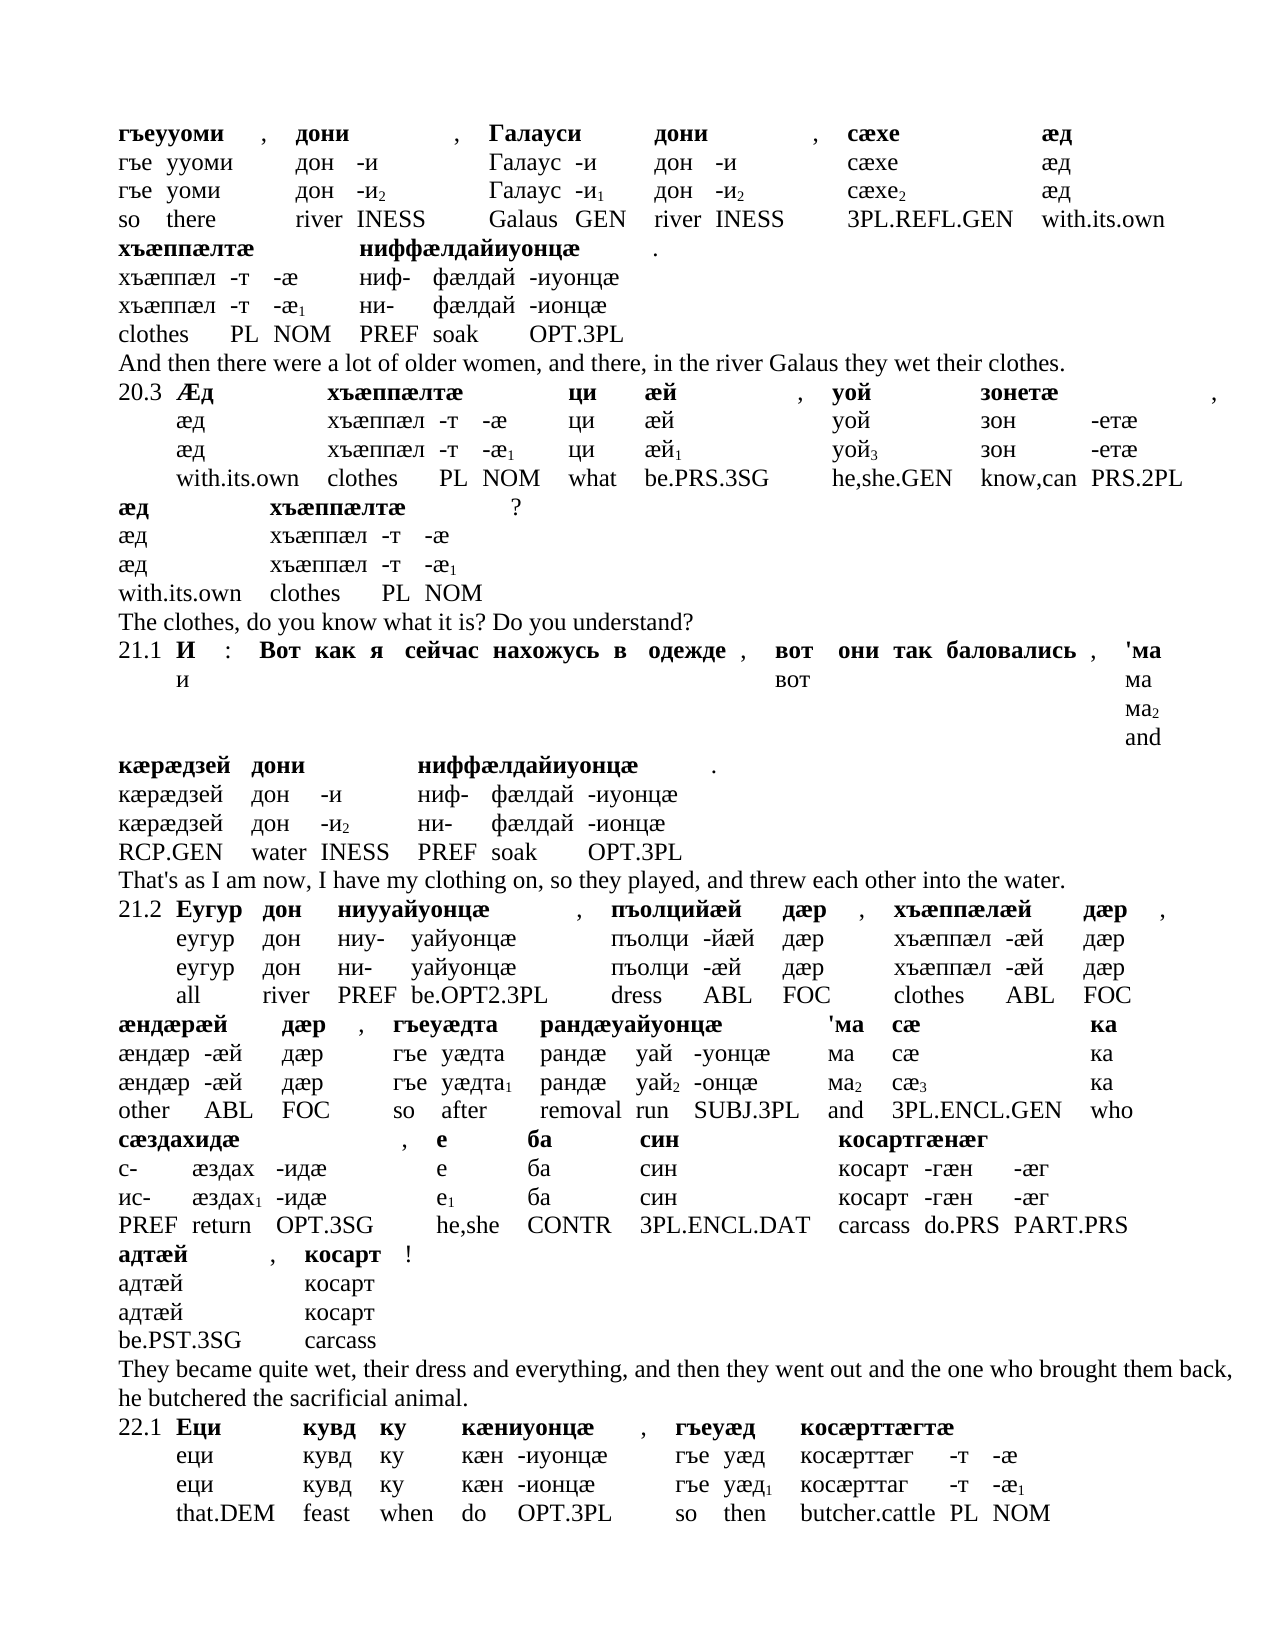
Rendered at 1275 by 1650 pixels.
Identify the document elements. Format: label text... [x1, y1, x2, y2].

text -т [381, 521, 411, 549]
text 22.1 [118, 1412, 162, 1441]
text рандæ [540, 1038, 622, 1067]
text рандæ [540, 1067, 622, 1096]
text е1 [436, 1182, 499, 1211]
text SUBJ.3PL [694, 1096, 800, 1124]
text with.its.own [176, 463, 299, 492]
text æздах [192, 1153, 262, 1182]
text Галаус [488, 147, 561, 176]
text -иуонцæ [588, 779, 683, 808]
text -т [230, 262, 259, 291]
text removal [540, 1096, 622, 1124]
text -æ1 [273, 291, 331, 319]
text фæлдай [433, 262, 515, 291]
text дæр [282, 1038, 330, 1067]
text косарт [304, 1297, 377, 1326]
text CONTR [527, 1211, 612, 1239]
text and [1125, 722, 1161, 751]
text . [652, 233, 673, 262]
text фæлдай [433, 291, 515, 319]
text -ионцæ [517, 1469, 613, 1498]
text -и2 [320, 808, 390, 837]
text ис- [118, 1182, 178, 1211]
text -æ [992, 1441, 1051, 1469]
text -т [381, 549, 411, 578]
text PL [439, 463, 468, 492]
text уой [832, 406, 953, 434]
text NOM [424, 578, 483, 607]
text and [828, 1096, 864, 1124]
text be.PRS.3SG [644, 463, 769, 492]
text ма [1125, 664, 1161, 693]
text хъæппæл [327, 406, 425, 434]
text 'ма [1125, 636, 1175, 664]
text дæр [1083, 952, 1132, 981]
text одежде [648, 636, 726, 664]
text ма [828, 1038, 864, 1067]
text еугур [176, 923, 235, 952]
text INESS [356, 204, 426, 233]
text ку [379, 1441, 434, 1469]
text clothes [269, 578, 368, 607]
text NOM [273, 319, 331, 348]
text -æг [1014, 1153, 1128, 1182]
text в [613, 636, 634, 664]
text сæздахидæ [118, 1124, 388, 1153]
text нахожусь [493, 636, 599, 664]
text кувд [303, 1441, 352, 1469]
text косарт [838, 1182, 910, 1211]
text -и [320, 779, 390, 808]
text хъæппæл [269, 549, 368, 578]
text 3PL.REFL.GEN [847, 204, 1014, 233]
text дони [251, 751, 404, 779]
text ци [568, 377, 631, 406]
text фæлдай [491, 808, 574, 837]
text other [118, 1096, 190, 1124]
text дон [251, 808, 307, 837]
text , [1159, 894, 1180, 923]
text PART.PRS [1014, 1211, 1128, 1239]
text æд [176, 434, 299, 463]
text -т [439, 434, 468, 463]
text OPT.3PL [517, 1498, 613, 1527]
text И [176, 636, 211, 664]
text PREF [118, 1211, 178, 1239]
text 3PL.ENCL.GEN [892, 1096, 1062, 1124]
text -и2 [356, 176, 426, 204]
text æд [1041, 118, 1179, 147]
text ! [404, 1239, 425, 1268]
text -т [949, 1441, 979, 1469]
text гъе [675, 1441, 709, 1469]
text æд [118, 549, 242, 578]
text river [295, 204, 343, 233]
text he,she [436, 1211, 499, 1239]
text , [797, 377, 818, 406]
text That's as I am now, I have my clothing on, so they played, and threw each other into the water. [118, 866, 1249, 894]
text -уонцæ [694, 1038, 800, 1067]
text return [192, 1211, 262, 1239]
text гъе [675, 1469, 709, 1498]
text OPT.3PL [588, 837, 683, 866]
text OPT.3PL [529, 319, 624, 348]
text ниф- [359, 262, 419, 291]
text сæ [892, 1009, 1076, 1038]
text зонетæ [980, 377, 1197, 406]
text They became quite wet, their dress and everything, and then they went out and the one who brought them back, he butchered the sacrificial animal. [118, 1354, 1249, 1412]
text уæд [723, 1441, 773, 1469]
text -æй [1005, 923, 1055, 952]
text гъеуæд [675, 1412, 786, 1441]
text NOM [482, 463, 540, 492]
text -æй [703, 952, 755, 981]
text ба [527, 1182, 612, 1211]
text 21.2 [118, 894, 162, 923]
text они [838, 636, 879, 664]
text ку [379, 1412, 448, 1441]
text дæр [1083, 923, 1132, 952]
text who [1090, 1096, 1133, 1124]
text -и [575, 147, 626, 176]
text с- [118, 1153, 178, 1182]
text soak [433, 319, 515, 348]
text хъæппæлтæ [118, 233, 345, 262]
text water [251, 837, 307, 866]
text -æ1 [482, 434, 540, 463]
text -æ [273, 262, 331, 291]
text -иуонцæ [517, 1441, 613, 1469]
text æздах1 [192, 1182, 262, 1211]
text е [436, 1153, 499, 1182]
text Вот [259, 636, 301, 664]
text гъе [393, 1067, 427, 1096]
text гъе [393, 1038, 427, 1067]
text PL [230, 319, 259, 348]
text be.OPT2.3PL [411, 981, 548, 1009]
text -т [230, 291, 259, 319]
text сæ [892, 1038, 1062, 1067]
text -æй [204, 1038, 254, 1067]
text хъæппæл [893, 952, 992, 981]
text ABL [703, 981, 755, 1009]
text косæрттæг [800, 1441, 936, 1469]
text Галаус [488, 176, 561, 204]
text ABL [204, 1096, 254, 1124]
text сейчас [404, 636, 479, 664]
text кувд [303, 1469, 352, 1498]
text , [859, 894, 880, 923]
text -етæ [1091, 434, 1183, 463]
text ни- [359, 291, 419, 319]
text хъæппæл [118, 262, 216, 291]
text ци [568, 406, 617, 434]
text æй [644, 406, 769, 434]
text сæхе [847, 147, 1014, 176]
text зон [980, 406, 1077, 434]
text , [740, 636, 761, 664]
text ABL [1005, 981, 1055, 1009]
text еци [176, 1469, 275, 1498]
text , [261, 118, 282, 147]
text -т [439, 406, 468, 434]
text ниф- [417, 779, 477, 808]
text так [893, 636, 932, 664]
text Еугур [176, 894, 248, 923]
text кувд [303, 1412, 366, 1441]
text dress [611, 981, 689, 1009]
text carcass [304, 1326, 377, 1354]
text дони [654, 118, 798, 147]
text æй1 [644, 434, 769, 463]
text ба [527, 1124, 626, 1153]
text дон [654, 147, 701, 176]
text е [436, 1124, 513, 1153]
text дæр [782, 952, 831, 981]
text сæхе [847, 118, 1028, 147]
text soak [491, 837, 574, 866]
text , [812, 118, 833, 147]
text адтæй [118, 1268, 242, 1297]
text Галауси [488, 118, 640, 147]
text ни- [337, 952, 397, 981]
text уоми [166, 176, 233, 204]
text -идæ [276, 1182, 374, 1211]
text хъæппæлтæ [327, 377, 554, 406]
text -æ [482, 406, 540, 434]
text PREF [417, 837, 477, 866]
text кæрæдзей [118, 808, 223, 837]
text фæлдай [491, 779, 574, 808]
text кæн [461, 1469, 504, 1498]
text with.its.own [118, 578, 242, 607]
text ниууайуонцæ [337, 894, 562, 923]
text PREF [359, 319, 419, 348]
text PL [949, 1498, 979, 1527]
text еугур [176, 952, 235, 981]
text пъолци [611, 952, 689, 981]
text , [358, 1009, 379, 1038]
text æд [176, 406, 299, 434]
text хъæппæл [269, 521, 368, 549]
text дон [295, 147, 343, 176]
text ниффæлдайиуонцæ [417, 751, 697, 779]
text -æ1 [992, 1469, 1051, 1498]
text -йæй [703, 923, 755, 952]
text do.PRS [924, 1211, 1000, 1239]
text уæд1 [723, 1469, 773, 1498]
text гъеуæдта [393, 1009, 526, 1038]
text know,can [980, 463, 1077, 492]
text ба [527, 1153, 612, 1182]
text уой3 [832, 434, 953, 463]
text гъе [118, 176, 152, 204]
text OPT.3SG [276, 1211, 374, 1239]
text кæрæдзей [118, 779, 223, 808]
text сæ3 [892, 1067, 1062, 1096]
text -идæ [276, 1153, 374, 1182]
text ниффæлдайиуонцæ [359, 233, 638, 262]
text æд [1041, 176, 1165, 204]
text be.PST.3SG [118, 1326, 242, 1354]
text that.DEM [176, 1498, 275, 1527]
text пъолци [611, 923, 689, 952]
text PL [381, 578, 411, 607]
text so [118, 204, 152, 233]
text he,she.GEN [832, 463, 953, 492]
text when [379, 1498, 434, 1527]
text 20.3 [118, 377, 162, 406]
text INESS [320, 837, 390, 866]
text хъæппæл [327, 434, 425, 463]
text дон [251, 779, 307, 808]
text -и [715, 147, 785, 176]
text RCP.GEN [118, 837, 223, 866]
text , [269, 1239, 291, 1268]
text син [639, 1124, 824, 1153]
text 3PL.ENCL.DAT [639, 1211, 810, 1239]
text -æ1 [424, 549, 483, 578]
text æндæрæй [118, 1009, 268, 1038]
text , [1090, 636, 1111, 664]
text дон [654, 176, 701, 204]
text син [639, 1182, 810, 1211]
text уæдта [441, 1038, 512, 1067]
text . [711, 751, 732, 779]
text косарт [304, 1239, 390, 1268]
text there [166, 204, 233, 233]
text , [576, 894, 597, 923]
text with.its.own [1041, 204, 1165, 233]
text -æй [1005, 952, 1055, 981]
text , [1211, 377, 1232, 406]
text carcass [838, 1211, 910, 1239]
text -онцæ [694, 1067, 800, 1096]
text æд [1041, 147, 1165, 176]
text адтæй [118, 1239, 256, 1268]
text ниу- [337, 923, 397, 952]
text so [675, 1498, 709, 1527]
text ма2 [1125, 693, 1161, 722]
text кæн [461, 1441, 504, 1469]
text косæрттаг [800, 1469, 936, 1498]
text дæр [782, 894, 845, 923]
text ка [1090, 1067, 1133, 1096]
text -æй [204, 1067, 254, 1096]
text : [224, 636, 245, 664]
text дон [262, 923, 309, 952]
text -иуонцæ [529, 262, 624, 291]
text ку [379, 1469, 434, 1498]
text косартгæнæг [838, 1124, 1142, 1153]
text æй [644, 377, 783, 406]
text дæр [282, 1067, 330, 1096]
text do [461, 1498, 504, 1527]
text дон [262, 894, 323, 923]
text дæр [782, 923, 831, 952]
text clothes [118, 319, 216, 348]
text вот [775, 636, 824, 664]
text FOC [1083, 981, 1132, 1009]
text 21.1 [118, 636, 162, 664]
text дон [262, 952, 309, 981]
text -и2 [715, 176, 785, 204]
text ка [1090, 1009, 1147, 1038]
text ма2 [828, 1067, 864, 1096]
text -æг [1014, 1182, 1128, 1211]
text PRS.2PL [1091, 463, 1183, 492]
text The clothes, do you know what it is? Do you understand? [118, 607, 1249, 636]
text кæрæдзей [118, 751, 237, 779]
text NOM [992, 1498, 1051, 1527]
text косæрттæгтæ [800, 1412, 1065, 1441]
text -и [356, 147, 426, 176]
text хъæппæл [893, 923, 992, 952]
text и [176, 664, 197, 693]
text -етæ [1091, 406, 1183, 434]
text clothes [893, 981, 992, 1009]
text what [568, 463, 617, 492]
text -т [949, 1469, 979, 1498]
text как [314, 636, 356, 664]
text , [454, 118, 475, 147]
text зон [980, 434, 1077, 463]
text ни- [417, 808, 477, 837]
text кæниуонцæ [461, 1412, 627, 1441]
text сæхе2 [847, 176, 1014, 204]
text дон [295, 176, 343, 204]
text ка [1090, 1038, 1133, 1067]
text Еци [176, 1412, 289, 1441]
text And then there were a lot of older women, and there, in the river Galaus they wet their clothes. [118, 348, 1249, 377]
text дони [295, 118, 440, 147]
text river [654, 204, 701, 233]
text хъæппæлæй [893, 894, 1069, 923]
text гъе [118, 147, 152, 176]
text GEN [575, 204, 626, 233]
text уай [636, 1038, 680, 1067]
text уайуонцæ [411, 952, 548, 981]
text дæр [282, 1009, 344, 1038]
text all [176, 981, 235, 1009]
text уай2 [636, 1067, 680, 1096]
text run [636, 1096, 680, 1124]
text 'ма [828, 1009, 878, 1038]
text дæр [1083, 894, 1146, 923]
text -ионцæ [588, 808, 683, 837]
text косарт [304, 1268, 377, 1297]
text so [393, 1096, 427, 1124]
text хъæппæлтæ [269, 492, 497, 521]
text -ионцæ [529, 291, 624, 319]
text адтæй [118, 1297, 242, 1326]
text хъæппæл [118, 291, 216, 319]
text -гæн [924, 1182, 1000, 1211]
text butcher.cattle [800, 1498, 936, 1527]
text Æд [176, 377, 313, 406]
text æд [118, 521, 242, 549]
text косарт [838, 1153, 910, 1182]
text after [441, 1096, 512, 1124]
text river [262, 981, 309, 1009]
text , [401, 1124, 422, 1153]
text ? [510, 492, 531, 521]
text feast [303, 1498, 352, 1527]
text син [639, 1153, 810, 1182]
text , [640, 1412, 661, 1441]
text INESS [715, 204, 785, 233]
text FOC [782, 981, 831, 1009]
text еци [176, 1441, 275, 1469]
text уайуонцæ [411, 923, 548, 952]
text пъолцийæй [611, 894, 768, 923]
text æндæр [118, 1038, 190, 1067]
text Galaus [488, 204, 561, 233]
text я [370, 636, 391, 664]
text рандæуайуонцæ [540, 1009, 814, 1038]
text уæдта1 [441, 1067, 512, 1096]
text then [723, 1498, 773, 1527]
text ци [568, 434, 617, 463]
text уой [832, 377, 967, 406]
text -æ [424, 521, 483, 549]
text PREF [337, 981, 397, 1009]
text æндæр [118, 1067, 190, 1096]
text баловались [946, 636, 1076, 664]
text ууоми [166, 147, 233, 176]
text FOC [282, 1096, 330, 1124]
text гъеууоми [118, 118, 247, 147]
text æд [118, 492, 256, 521]
text -и1 [575, 176, 626, 204]
text вот [775, 664, 810, 693]
text -гæн [924, 1153, 1000, 1182]
text clothes [327, 463, 425, 492]
